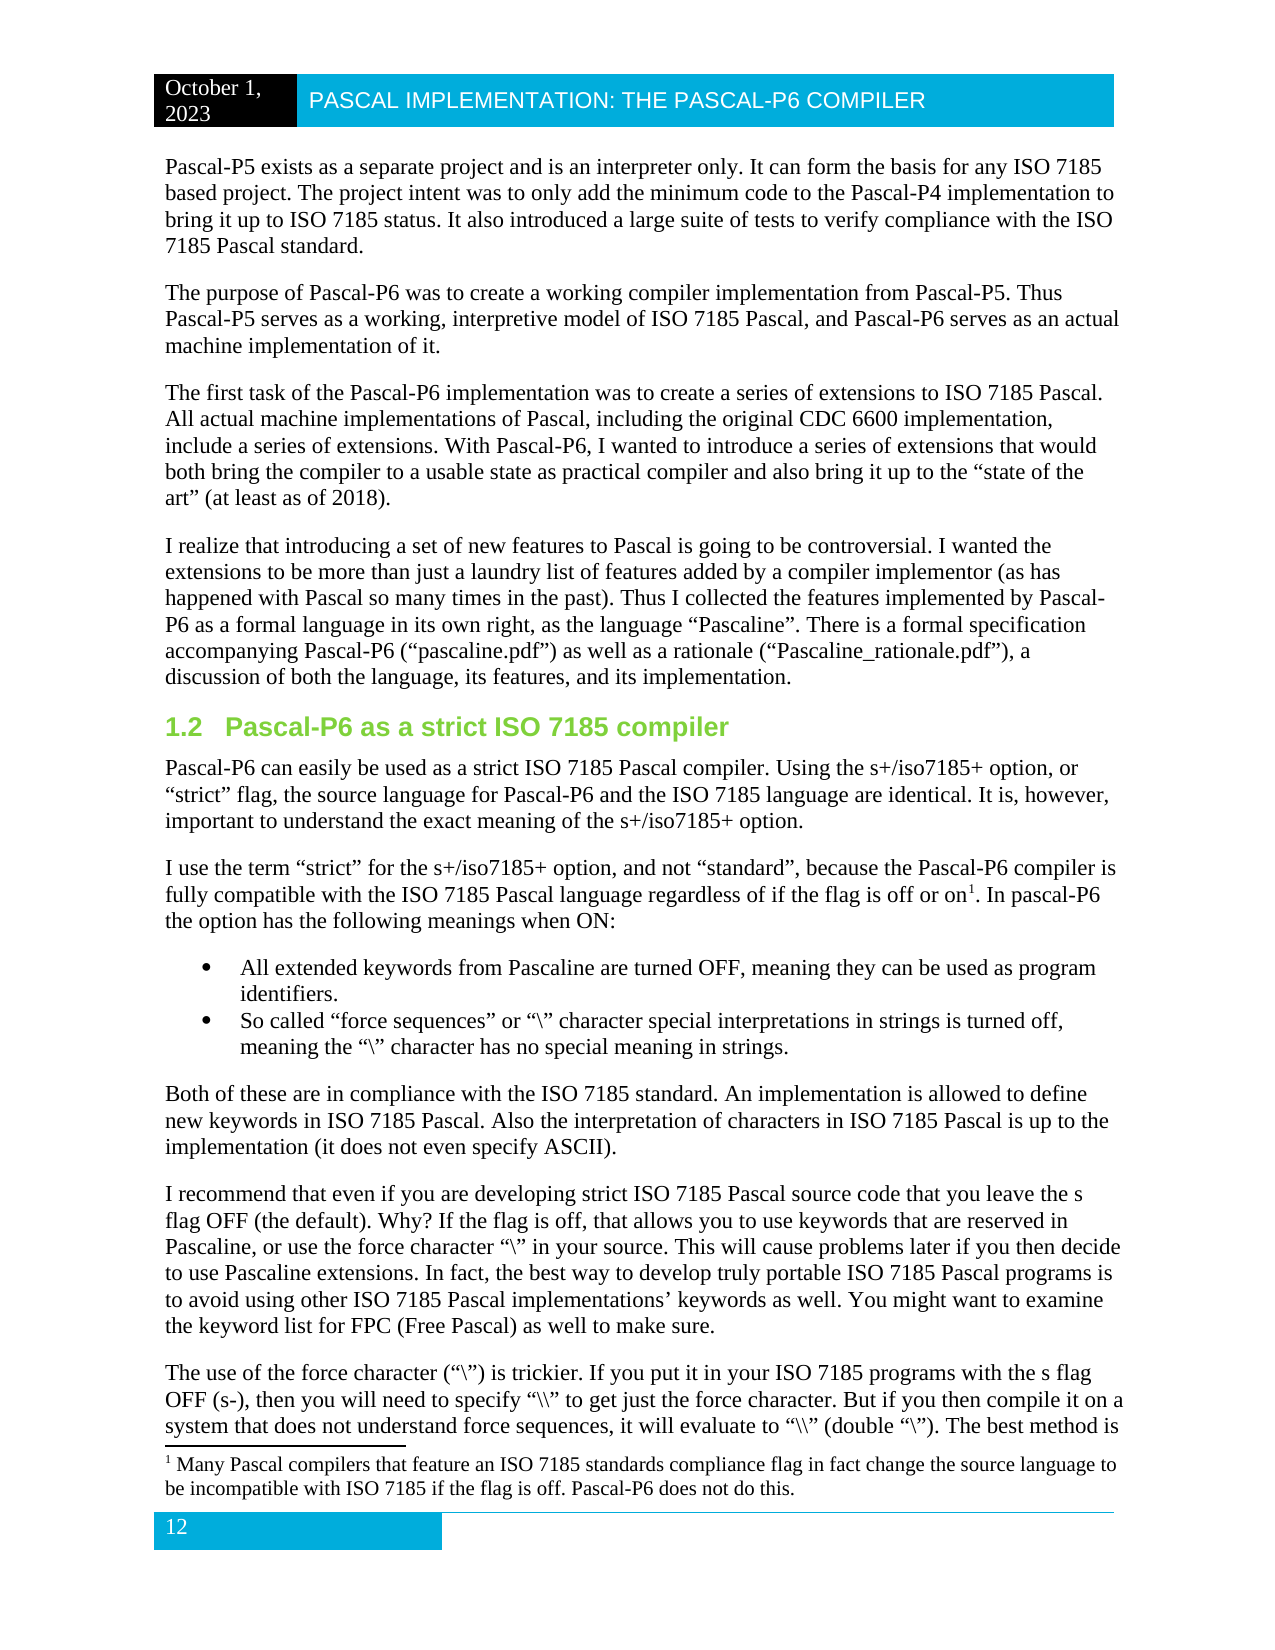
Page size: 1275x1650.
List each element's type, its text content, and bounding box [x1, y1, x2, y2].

list All extended keywords from Pascaline are turned OFF, meaning they can be used as program identifiers. [202, 954, 1125, 1007]
subtitle Pascal-P6 as a strict ISO 7185 compiler [165, 711, 1125, 742]
text I use the term “strict” for the s+/iso7185+ option, and not “standard”, because the Pascal-P6 compiler is fully compatible with the ISO 7185 Pascal language regardless of if the flag is off or on. In pascal-P6 the option has the following meanings when ON: [165, 854, 1125, 933]
text The use of the force character (“\”) is trickier. If you put it in your ISO 7185 programs with the s flag OFF (s-), then you will need to specify “\\” to get just the force character. But if you then compile it on a system that does not understand force sequences, it will evaluate to “\\” (double “\”). The best method is [165, 1359, 1125, 1438]
text The purpose of Pascal-P6 was to create a working compiler implementation from Pascal-P5. Thus Pascal-P5 serves as a working, interpretive model of ISO 7185 Pascal, and Pascal-P6 serves as an actual machine implementation of it. [165, 279, 1125, 358]
text The first task of the Pascal-P6 implementation was to create a series of extensions to ISO 7185 Pascal. All actual machine implementations of Pascal, including the original CDC 6600 implementation, include a series of extensions. With Pascal-P6, I wanted to introduce a series of extensions that would both bring the compiler to a usable state as practical compiler and also bring it up to the “state of the art” (at least as of 2018). [165, 379, 1125, 511]
list So called “force sequences” or “\” character special interpretations in strings is turned off, meaning the “\” character has no special meaning in strings. [202, 1007, 1125, 1059]
text Both of these are in compliance with the ISO 7185 standard. An implementation is allowed to define new keywords in ISO 7185 Pascal. Also the interpretation of characters in ISO 7185 Pascal is up to the implementation (it does not even specify ASCII). [165, 1080, 1125, 1159]
text I recommend that even if you are developing strict ISO 7185 Pascal source code that you leave the s flag OFF (the default). Why? If the flag is off, that allows you to use keywords that are reserved in Pascaline, or use the force character “\” in your source. This will cause problems later if you then decide to use Pascaline extensions. In fact, the best way to develop truly portable ISO 7185 Pascal programs is to avoid using other ISO 7185 Pascal implementations’ keywords as well. You might want to examine the keyword list for FPC (Free Pascal) as well to make sure. [165, 1180, 1125, 1338]
text Many Pascal compilers that feature an ISO 7185 standards compliance flag in fact change the source language to be incompatible with ISO 7185 if the flag is off. Pascal-P6 does not do this. [165, 1452, 1125, 1500]
text I realize that introducing a set of new features to Pascal is going to be controversial. I wanted the extensions to be more than just a laundry list of features added by a compiler implementor (as has happened with Pascal so many times in the past). Thus I collected the features implemented by Pascal-P6 as a formal language in its own right, as the language “Pascaline”. There is a formal specification accompanying Pascal-P6 (“pascaline.pdf”) as well as a rationale (“Pascaline_rationale.pdf”), a discussion of both the language, its features, and its implementation. [165, 532, 1125, 690]
text Pascal-P6 can easily be used as a strict ISO 7185 Pascal compiler. Using the s+/iso7185+ option, or “strict” flag, the source language for Pascal-P6 and the ISO 7185 language are identical. It is, however, important to understand the exact meaning of the s+/iso7185+ option. [165, 754, 1125, 833]
text Pascal-P5 exists as a separate project and is an interpreter only. It can form the basis for any ISO 7185 based project. The project intent was to only add the minimum code to the Pascal-P4 implementation to bring it up to ISO 7185 status. It also introduced a large suite of tests to verify compliance with the ISO 7185 Pascal standard. [165, 153, 1125, 258]
